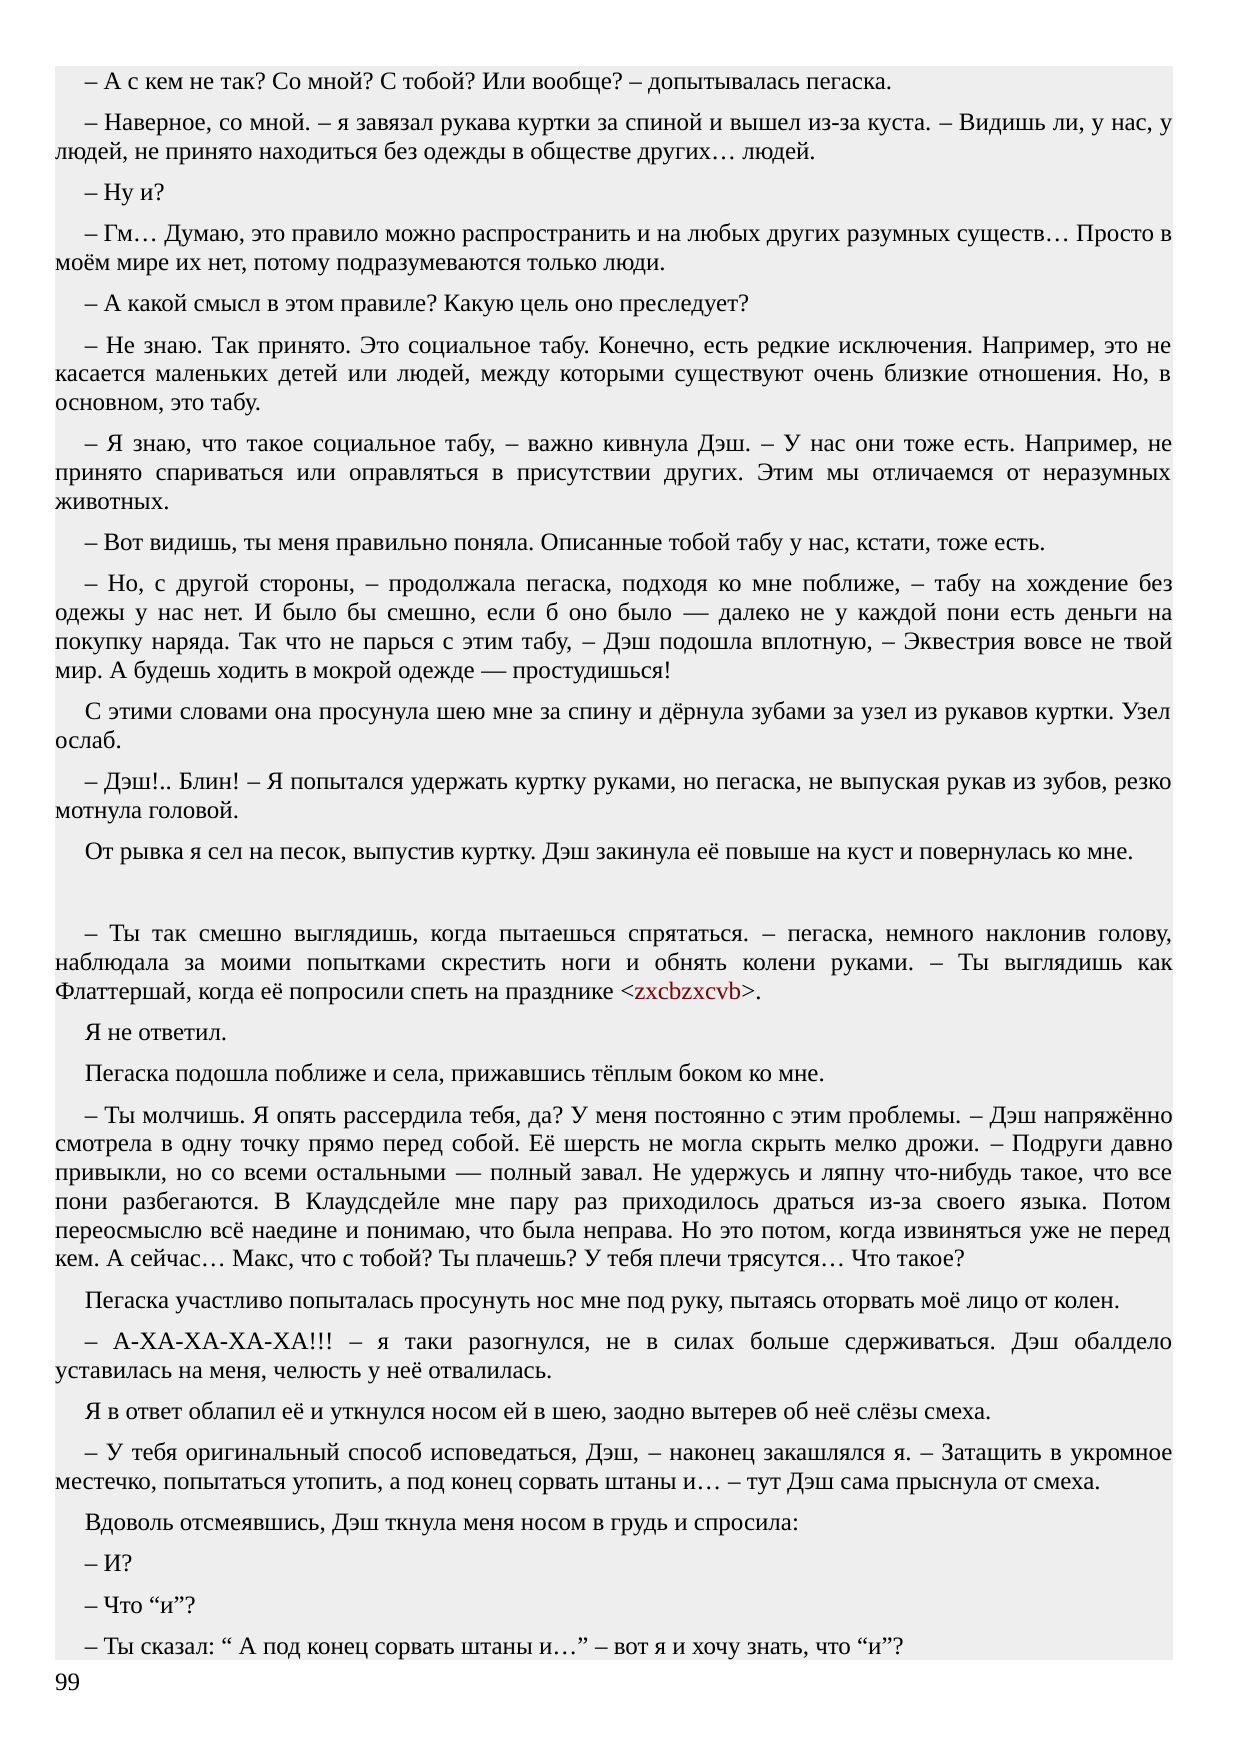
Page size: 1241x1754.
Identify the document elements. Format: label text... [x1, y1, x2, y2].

text – Ты так смешно выглядишь, когда пытаешься спрятаться. – пегаска, немного наклонив голову, наблюдала за моими попытками скрестить ноги и обнять колени руками. – Ты выглядишь как Флаттершай, когда её попросили спеть на празднике <zxcbzxcvb>. [55, 918, 1173, 1005]
text – Я знаю, что такое социальное табу, – важно кивнула Дэш. – У нас они тоже есть. Например, не принято спариваться или оправляться в присутствии других. Этим мы отличаемся от неразумных животных. [55, 428, 1173, 515]
text Я в ответ облапил её и уткнулся носом ей в шею, заодно вытерев об неё слёзы смеха. [55, 1396, 1173, 1425]
text Пегаска участливо попыталась просунуть нос мне под руку, пытаясь оторвать моё лицо от колен. [55, 1285, 1173, 1313]
text – Ну и? [55, 177, 1173, 206]
text От рывка я сел на песок, выпустив куртку. Дэш закинула её повыше на куст и повернулась ко мне. [55, 836, 1173, 865]
text Я не ответил. [55, 1017, 1173, 1046]
text – Но, с другой стороны, – продолжала пегаска, подходя ко мне поближе, – табу на хождение без одежы у нас нет. И было бы смешно, если б оно было — далеко не у каждой пони есть деньги на покупку наряда. Так что не парься с этим табу, – Дэш подошла вплотную, – Эквестрия вовсе не твой мир. А будешь ходить в мокрой одежде — простудишься! [55, 568, 1173, 683]
text С этими словами она просунула шею мне за спину и дёрнула зубами за узел из рукавов куртки. Узел ослаб. [55, 696, 1173, 753]
text – Дэш!.. Блин! – Я попытался удержать куртку руками, но пегаска, не выпуская рукав из зубов, резко мотнула головой. [55, 766, 1173, 823]
text – Что “и”? [55, 1590, 1173, 1618]
text – А с кем не так? Со мной? С тобой? Или вообще? – допытывалась пегаска. [55, 66, 1173, 95]
text – Ты сказал: “ А под конец сорвать штаны и…” – вот я и хочу знать, что “и”? [55, 1631, 1173, 1660]
text – Вот видишь, ты меня правильно поняла. Описанные тобой табу у нас, кстати, тоже есть. [55, 527, 1173, 556]
text – Наверное, со мной. – я завязал рукава куртки за спиной и вышел из-за куста. – Видишь ли, у нас, у людей, не принято находиться без одежды в обществе других… людей. [55, 107, 1173, 165]
text – А какой смысл в этом правиле? Какую цель оно преследует? [55, 288, 1173, 317]
text – У тебя оригинальный способ исповедаться, Дэш, – наконец закашлялся я. – Затащить в укромное местечко, попытаться утопить, а под конец сорвать штаны и… – тут Дэш сама прыснула от смеха. [55, 1437, 1173, 1495]
text Пегаска подошла поближе и села, прижавшись тёплым боком ко мне. [55, 1058, 1173, 1087]
text – А-ХА-ХА-ХА-ХА!!! – я таки разогнулся, не в силах больше сдерживаться. Дэш обалдело уставилась на меня, челюсть у неё отвалилась. [55, 1326, 1173, 1383]
text Вдоволь отсмеявшись, Дэш ткнула меня носом в грудь и спросила: [55, 1507, 1173, 1536]
text – И? [55, 1548, 1173, 1577]
text – Не знаю. Так принято. Это социальное табу. Конечно, есть редкие исключения. Например, это не касается маленьких детей или людей, между которыми существуют очень близкие отношения. Но, в основном, это табу. [55, 330, 1173, 416]
text – Ты молчишь. Я опять рассердила тебя, да? У меня постоянно с этим проблемы. – Дэш напряжённо смотрела в одну точку прямо перед собой. Её шерсть не могла скрыть мелко дрожи. – Подруги давно привыкли, но со всеми остальными — полный завал. Не удержусь и ляпну что-нибудь такое, что все пони разбегаются. В Клаудсдейле мне пару раз приходилось драться из-за своего языка. Потом переосмыслю всё наедине и понимаю, что была неправа. Но это потом, когда извиняться уже не перед кем. А сейчас… Макс, что с тобой? Ты плачешь? У тебя плечи трясутся… Что такое? [55, 1100, 1173, 1272]
text – Гм… Думаю, это правило можно распространить и на любых других разумных существ… Просто в моём мире их нет, потому подразумеваются только люди. [55, 218, 1173, 276]
